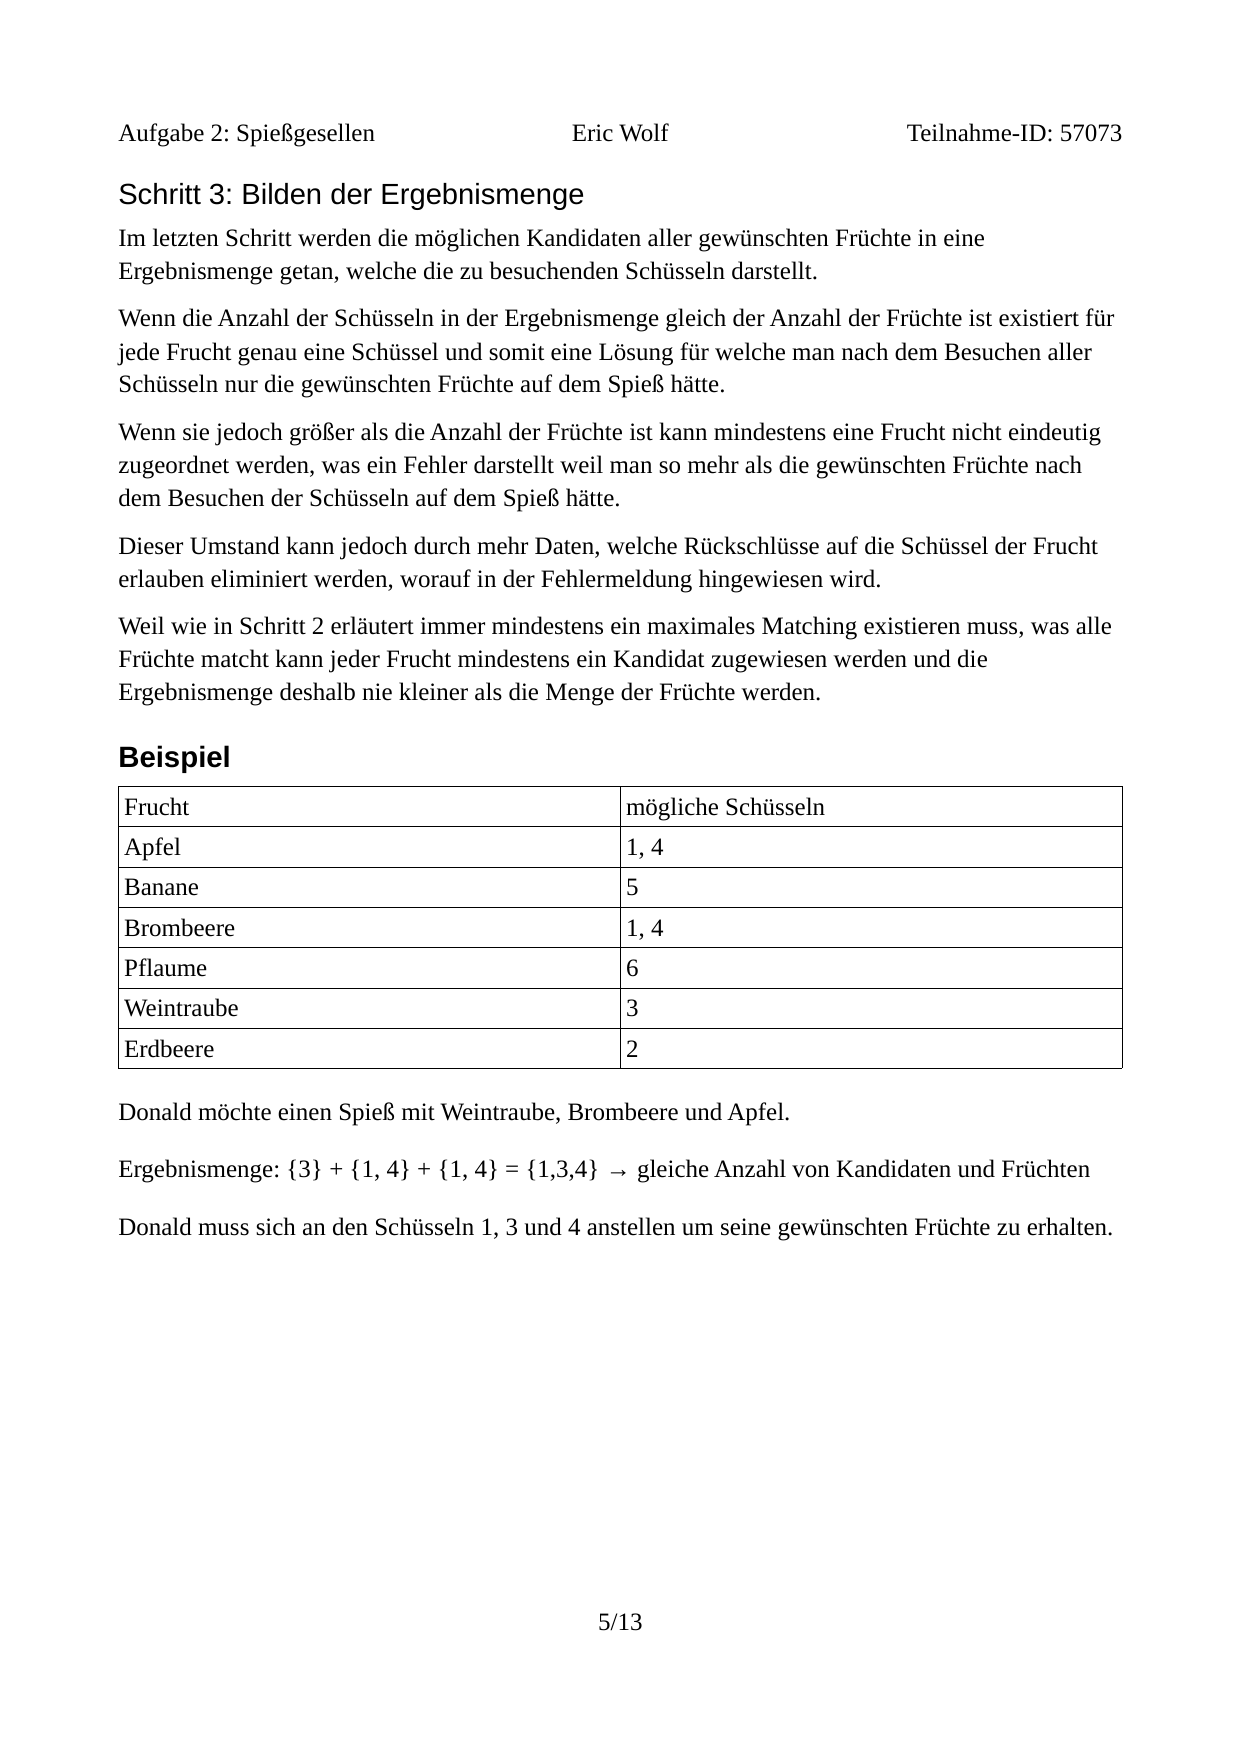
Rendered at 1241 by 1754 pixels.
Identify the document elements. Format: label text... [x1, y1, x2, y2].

table_cell Pflaume [119, 948, 620, 987]
text Wenn sie jedoch größer als die Anzahl der Früchte ist kann mindestens eine Frucht nicht eindeutig zugeordnet werden, was ein Fehler darstellt weil man so mehr als die gewünschten Früchte nach dem Besuchen der Schüsseln auf dem Spieß hätte. [118, 417, 1122, 512]
text Weil wie in Schritt 2 erläutert immer mindestens ein maximales Matching existieren muss, was alle Früchte matcht kann jeder Frucht mindestens ein Kandidat zugewiesen werden und die Ergebnismenge deshalb nie kleiner als die Menge der Früchte werden. [118, 611, 1122, 706]
table_cell Brombeere [119, 908, 620, 947]
text Dieser Umstand kann jedoch durch mehr Daten, welche Rückschlüsse auf die Schüssel der Frucht erlauben eliminiert werden, worauf in der Fehlermeldung hingewiesen wird. [118, 531, 1122, 593]
table_cell Banane [119, 868, 620, 907]
table_cell Apfel [119, 827, 620, 867]
text Im letzten Schritt werden die möglichen Kandidaten aller gewünschten Früchte in eine Ergebnismenge getan, welche die zu besuchenden Schüsseln darstellt. [118, 223, 1122, 285]
text Donald muss sich an den Schüsseln 1, 3 und 4 anstellen um seine gewünschten Früchte zu erhalten. [118, 1212, 1122, 1241]
table_cell Erdbeere [119, 1029, 620, 1068]
table_cell 2 [621, 1029, 1122, 1068]
table_cell 3 [621, 989, 1122, 1028]
table_cell 1, 4 [621, 827, 1122, 867]
table_header Frucht [119, 787, 620, 826]
subtitle Schritt 3: Bilden der Ergebnismenge [118, 177, 1122, 210]
table_cell 1, 4 [621, 908, 1122, 947]
table_header mögliche Schüsseln [621, 787, 1122, 826]
table_cell 6 [621, 948, 1122, 987]
text Wenn die Anzahl der Schüsseln in der Ergebnismenge gleich der Anzahl der Früchte ist existiert für jede Frucht genau eine Schüssel und somit eine Lösung für welche man nach dem Besuchen aller Schüsseln nur die gewünschten Früchte auf dem Spieß hätte. [118, 303, 1122, 398]
text Ergebnismenge: {3} + {1, 4} + {1, 4} = {1,3,4} → gleiche Anzahl von Kandidaten und Früchten [118, 1154, 1122, 1183]
subtitle Beispiel [118, 740, 1122, 773]
table_cell Weintraube [119, 989, 620, 1028]
table_cell 5 [621, 868, 1122, 907]
text Donald möchte einen Spieß mit Weintraube, Brombeere und Apfel. [118, 1097, 1122, 1126]
